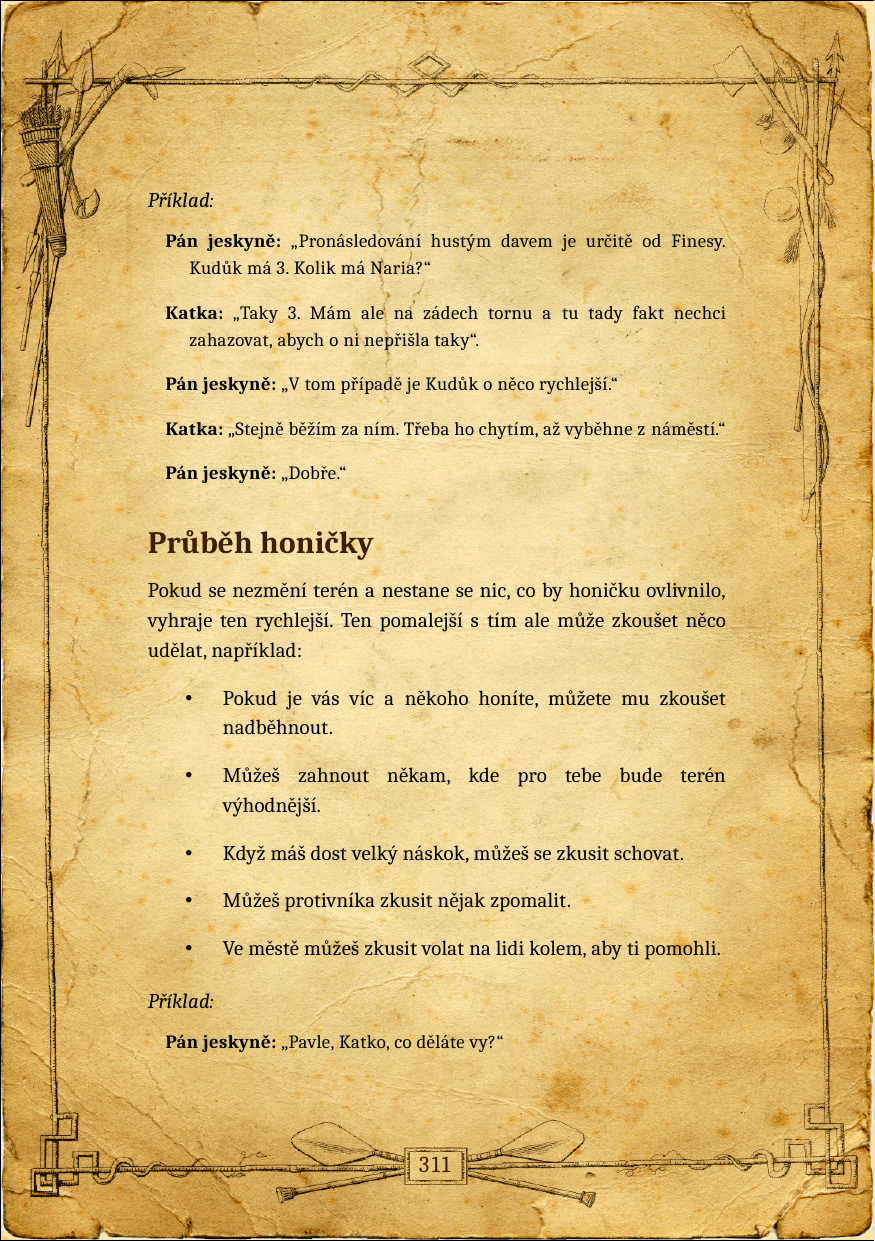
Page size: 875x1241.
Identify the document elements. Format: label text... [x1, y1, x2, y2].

subtitle Průběh honičky [148, 525, 726, 561]
text Příklad: [148, 990, 726, 1014]
picture [1, 1, 874, 1240]
text Příklad: [148, 189, 726, 213]
list Můžeš protivníka zkusit nějak zpomalit. [185, 889, 726, 913]
text Katka: „Taky 3. Mám ale na zádech tornu a⁠ tu tady fakt nechci zahazovat, abych o⁠ ni nepřišla taky“. [165, 302, 726, 351]
text Pán jeskyně: „Dobře.“ [165, 463, 726, 484]
list Můžeš zahnout někam, kde pro tebe bude terén výhodnější. [185, 764, 726, 817]
text Katka: „Stejně běžím za ním. Třeba ho chytím, až vyběhne z⁠ náměstí.“ [165, 418, 726, 440]
text Pán jeskyně: „Pronásledování hustým davem je určitě od Finesy. Kudůk má 3. Kolik má Naria?“ [165, 231, 726, 279]
list Ve městě můžeš zkusit volat na lidi kolem, aby ti pomohli. [185, 936, 726, 960]
list Pokud je vás víc a⁠ někoho honíte, můžete mu zkoušet nadběhnout. [185, 686, 726, 740]
text Pán jeskyně: „V⁠ tom případě je Kudůk o⁠ něco rychlejší.“ [165, 374, 726, 395]
text Pán jeskyně: „Pavle, Katko, co děláte vy?“ [165, 1032, 726, 1053]
text Pokud se nezmění terén a⁠ nestane se nic, co by honičku ovlivnilo, vyhraje ten rychlejší. Ten pomalejší s⁠ tím ale může zkoušet něco udělat, například: [148, 579, 726, 662]
list Když máš dost velký náskok, můžeš se zkusit schovat. [185, 841, 726, 865]
